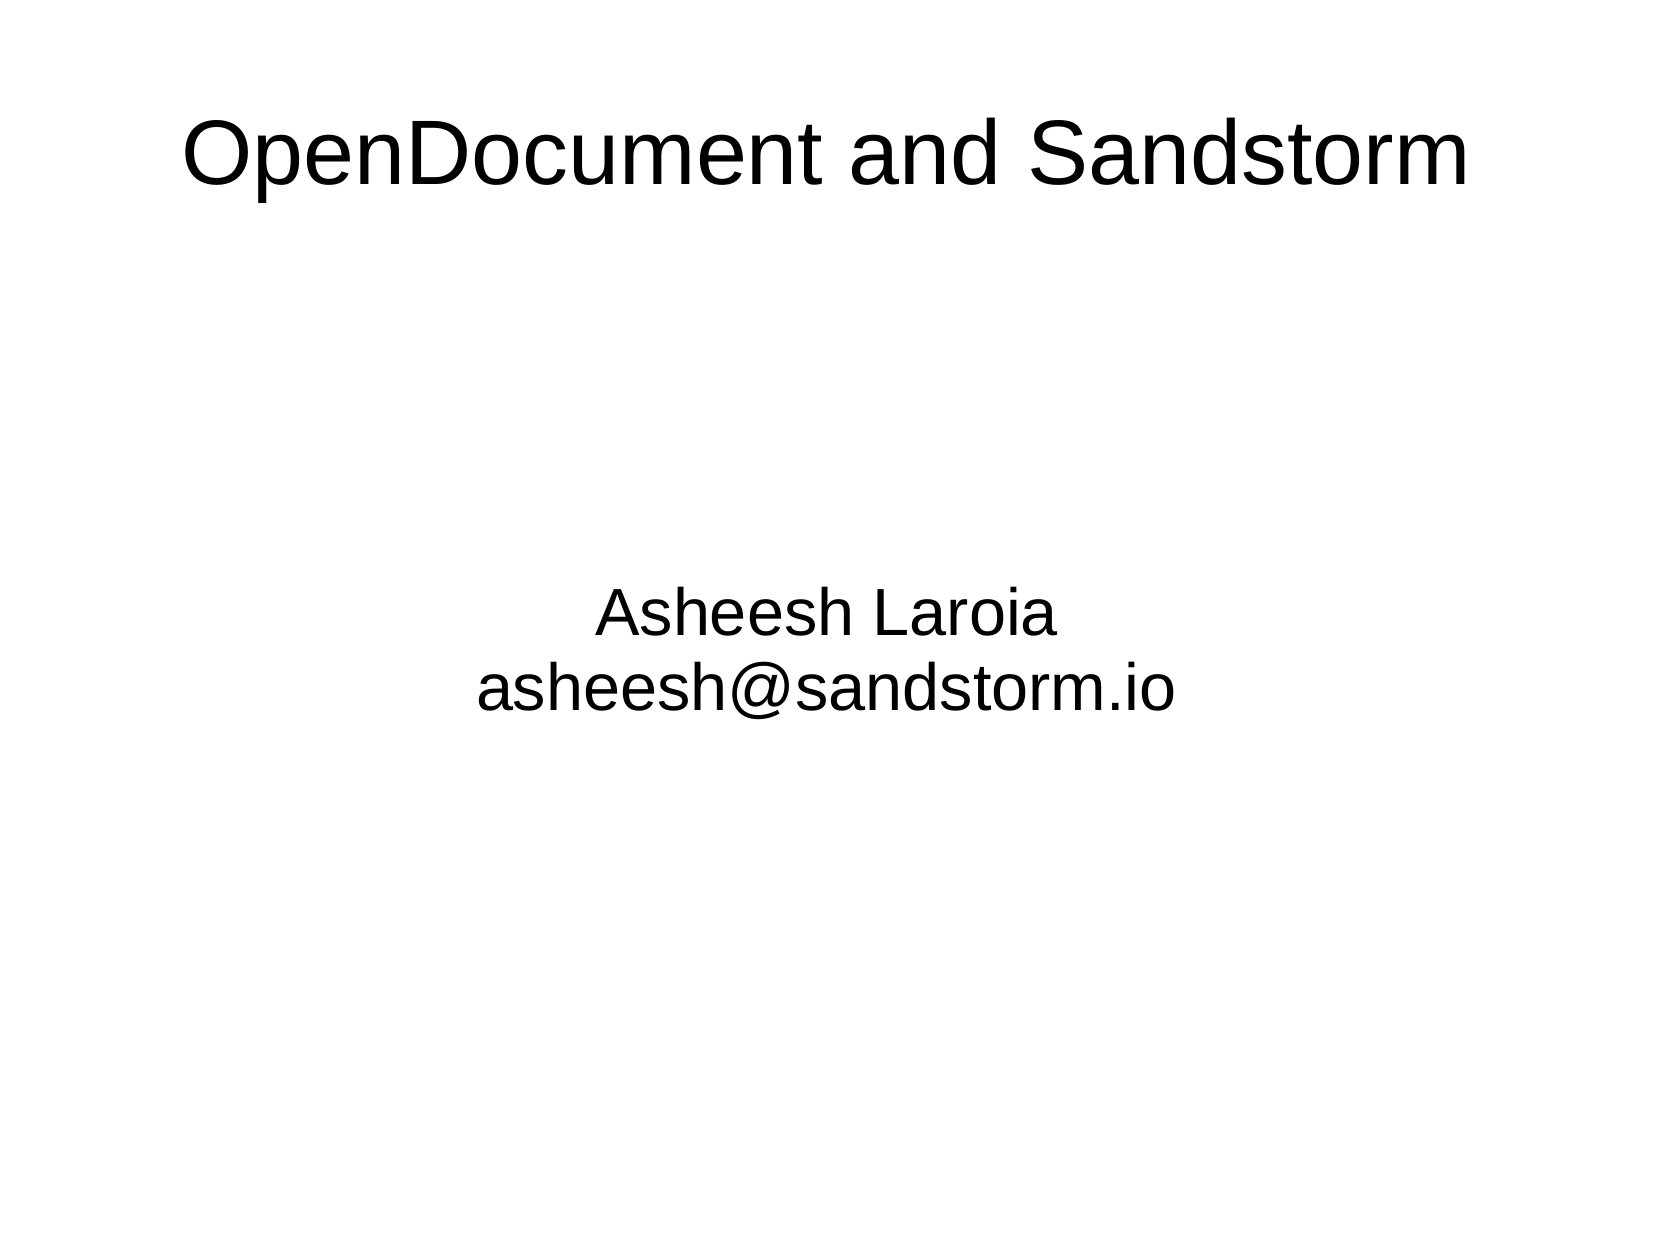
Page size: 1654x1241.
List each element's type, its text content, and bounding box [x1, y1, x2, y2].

title OpenDocument and Sandstorm [82, 49, 1571, 257]
subtitle Asheesh Laroia asheesh@sandstorm.io [82, 290, 1571, 1010]
